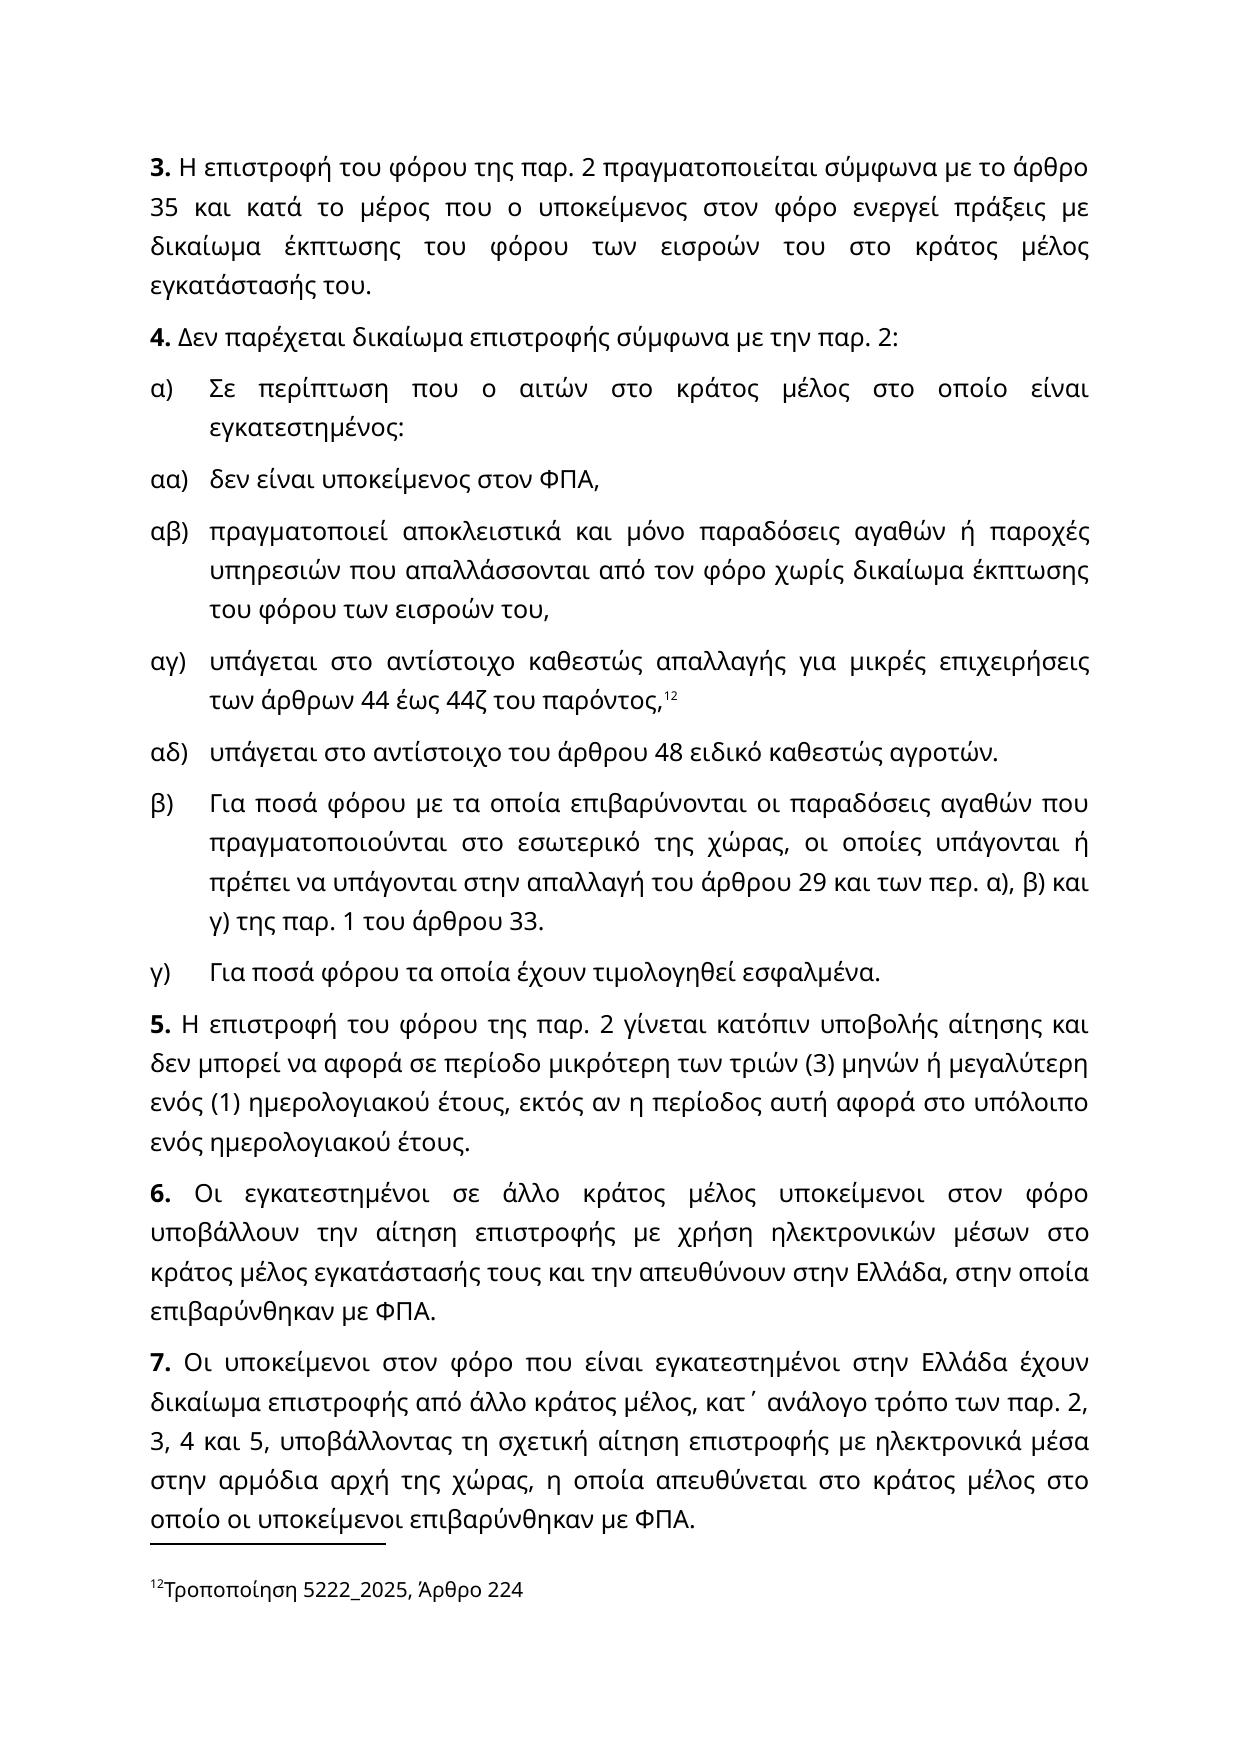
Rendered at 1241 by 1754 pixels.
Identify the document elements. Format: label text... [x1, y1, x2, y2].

text 6. Οι εγκατεστημένοι σε άλλο κράτος μέλος υποκείμενοι στον φόρο υποβάλλουν την αίτηση επιστροφής με χρήση ηλεκτρονικών μέσων στο κράτος μέλος εγκατάστασής τους και την απευθύνουν στην Ελλάδα, στην οποία επιβαρύνθηκαν με ΦΠΑ. [150, 1176, 1090, 1327]
list γ) Για ποσά φόρου τα οποία έχουν τιμολογηθεί εσφαλμένα. [150, 955, 1090, 989]
text 4. Δεν παρέχεται δικαίωμα επιστροφής σύμφωνα με την παρ. 2: [150, 319, 1090, 353]
text 3. Η επιστροφή του φόρου της παρ. 2 πραγματοποιείται σύμφωνα με το άρθρο 35 και κατά το μέρος που ο υποκείμενος στον φόρο ενεργεί πράξεις με δικαίωμα έκπτωσης του φόρου των εισροών του στο κράτος μέλος εγκατάστασής του. [150, 150, 1090, 302]
list αβ) πραγματοποιεί αποκλειστικά και μόνο παραδόσεις αγαθών ή παροχές υπηρεσιών που απαλλάσσονται από τον φόρο χωρίς δικαίωμα έκπτωσης του φόρου των εισροών του, [150, 513, 1090, 626]
list αδ) υπάγεται στο αντίστοιχο του άρθρου 48 ειδικό καθεστώς αγροτών. [150, 734, 1090, 768]
text 7. Οι υποκείμενοι στον φόρο που είναι εγκατεστημένοι στην Ελλάδα έχουν δικαίωμα επιστροφής από άλλο κράτος μέλος, κατ΄ ανάλογο τρόπο των παρ. 2, 3, 4 και 5, υποβάλλοντας τη σχετική αίτηση επιστροφής με ηλεκτρονικά μέσα στην αρμόδια αρχή της χώρας, η οποία απευθύνεται στο κράτος μέλος στο οποίο οι υποκείμενοι επιβαρύνθηκαν με ΦΠΑ. [150, 1345, 1090, 1536]
list αα) δεν είναι υποκείμενος στον ΦΠΑ, [150, 462, 1090, 496]
list α) Σε περίπτωση που ο αιτών στο κράτος μέλος στο οποίο είναι εγκατεστημένος: [150, 371, 1090, 444]
list αγ) υπάγεται στο αντίστοιχο καθεστώς απαλλαγής για μικρές επιχειρήσεις των άρθρων 44 έως 44ζ του παρόντος, [150, 643, 1090, 717]
text Τροποποίηση 5222_2025, Άρθρο 224 [150, 1576, 1090, 1604]
list β) Για ποσά φόρου με τα οποία επιβαρύνονται οι παραδόσεις αγαθών που πραγματοποιούνται στο εσωτερικό της χώρας, οι οποίες υπάγονται ή πρέπει να υπάγονται στην απαλλαγή του άρθρου 29 και των περ. α), β) και γ) της παρ. 1 του άρθρου 33. [150, 786, 1090, 937]
text 5. Η επιστροφή του φόρου της παρ. 2 γίνεται κατόπιν υποβολής αίτησης και δεν μπορεί να αφορά σε περίοδο μικρότερη των τριών (3) μηνών ή μεγαλύτερη ενός (1) ημερολογιακού έτους, εκτός αν η περίοδος αυτή αφορά στο υπόλοιπο ενός ημερολογιακού έτους. [150, 1007, 1090, 1158]
